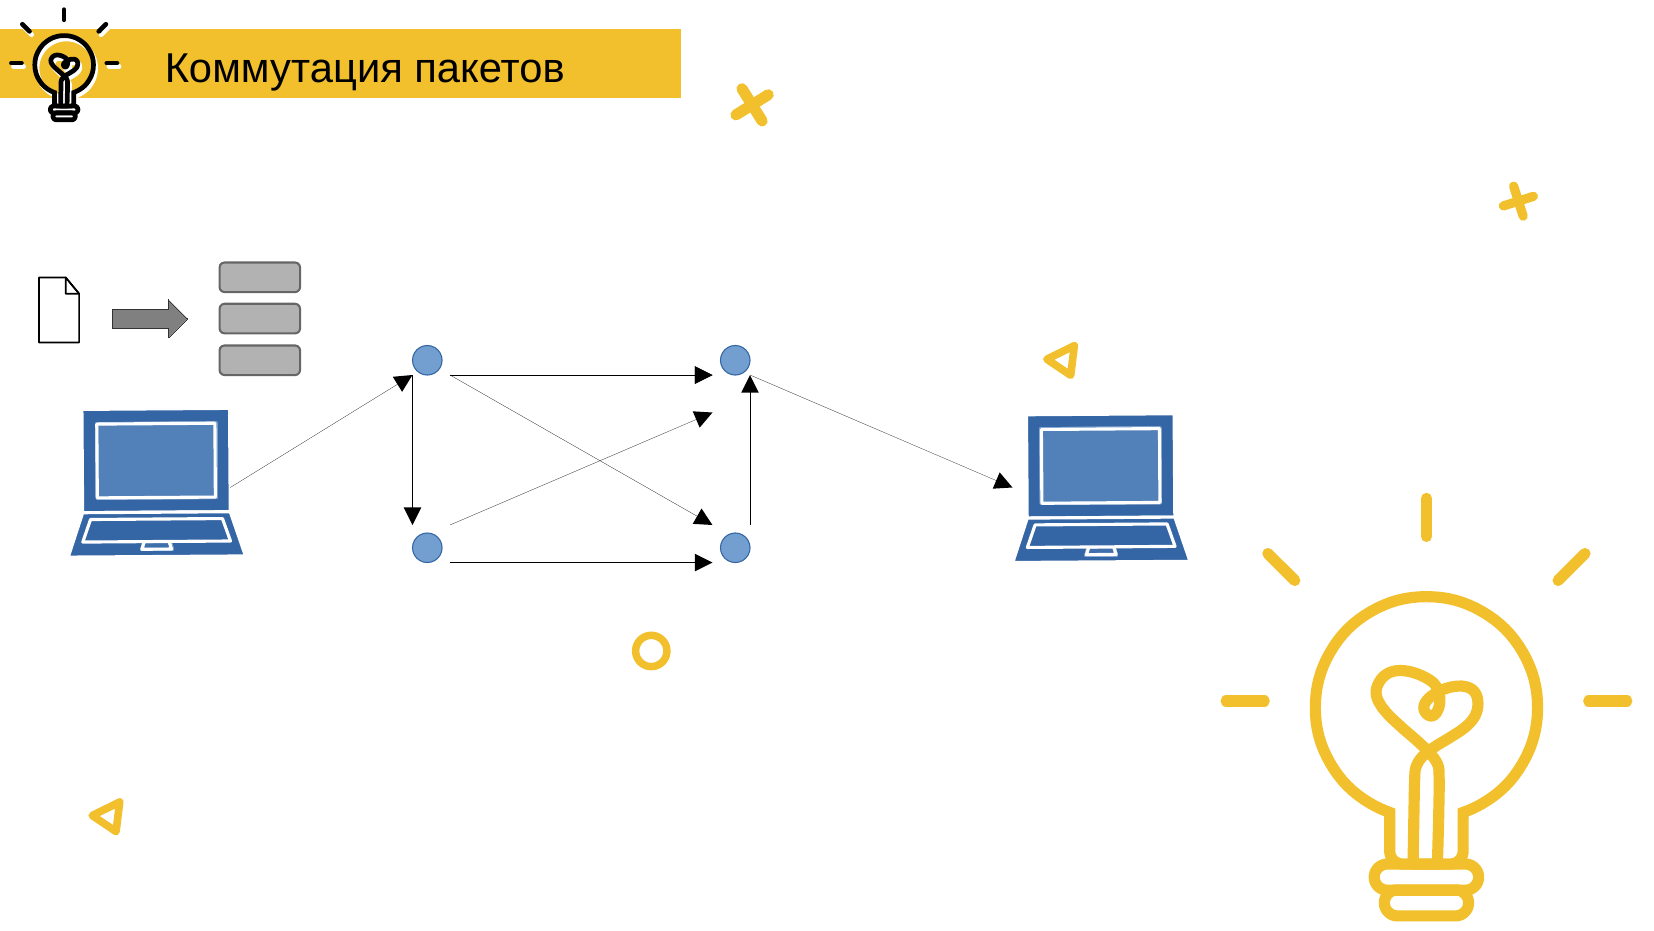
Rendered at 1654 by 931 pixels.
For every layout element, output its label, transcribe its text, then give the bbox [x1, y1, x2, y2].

text_box [720, 532, 751, 563]
text_box [5, 244, 188, 376]
text_box [68, 408, 246, 558]
text_box [1012, 413, 1191, 563]
text_box Коммутация пакетов [150, 37, 676, 99]
text_box [720, 345, 751, 376]
text_box [219, 303, 301, 334]
text_box [412, 532, 443, 563]
text_box [219, 262, 301, 293]
text_box [219, 345, 301, 376]
text_box [412, 345, 443, 376]
